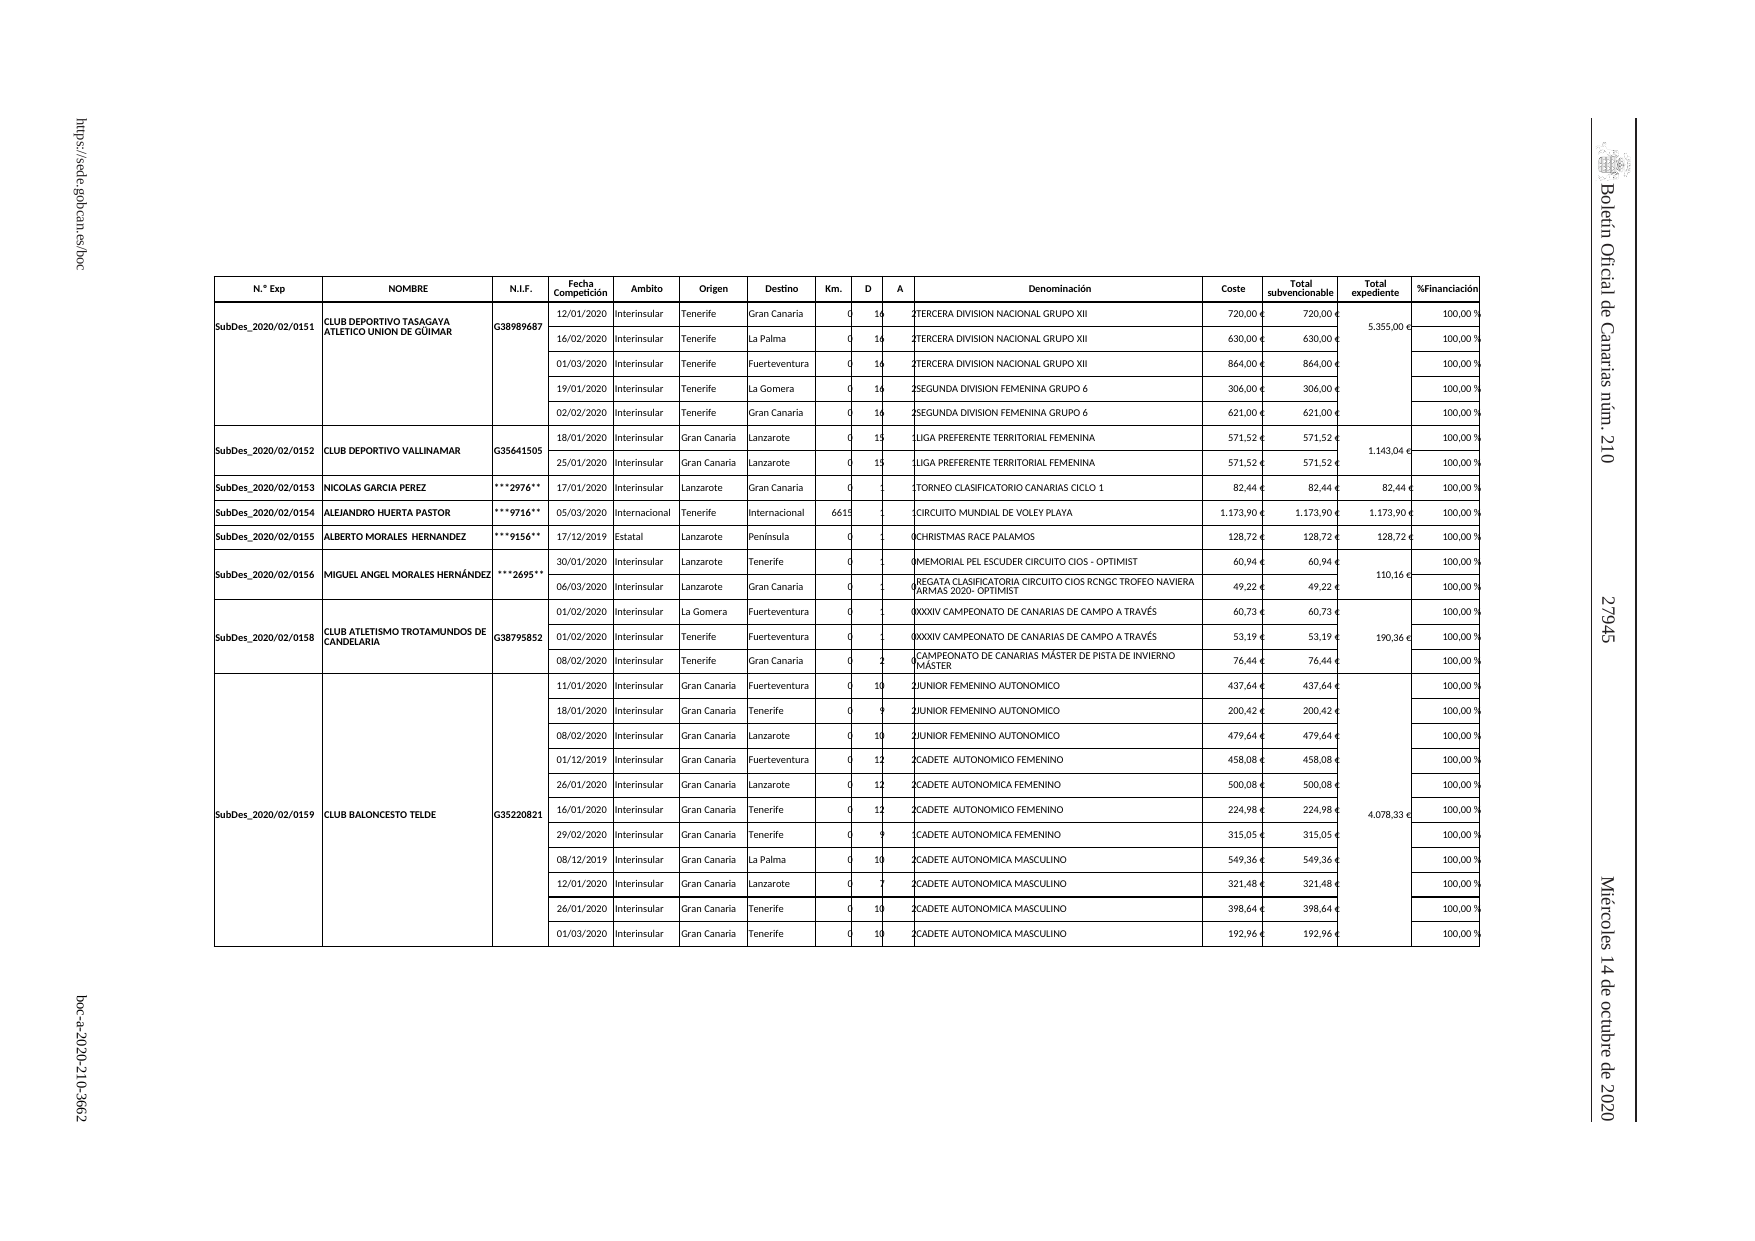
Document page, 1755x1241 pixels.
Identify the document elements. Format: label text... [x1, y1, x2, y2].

table_cell 1 [852, 575, 882, 599]
table_cell 60,73 € [1203, 600, 1262, 624]
table_cell 100,00 % [1412, 674, 1479, 698]
table_cell Tenerife [680, 625, 747, 648]
table_cell Gran Canaria [748, 303, 815, 326]
table_cell Gran Canaria [680, 823, 747, 847]
table_cell 2 [883, 922, 914, 946]
table_cell 571,52 € [1203, 451, 1262, 475]
table_cell 630,00 € [1203, 327, 1262, 351]
table_cell 0 [883, 550, 914, 574]
table_cell 100,00 % [1412, 650, 1479, 673]
text boc-a-2020-210-3662 [74, 995, 91, 1124]
table_cell 12 [852, 774, 882, 797]
table_cell 11/01/2020 [549, 674, 613, 698]
text https://sede.gobcan.es/boc [73, 118, 90, 273]
table_cell 0 [816, 352, 851, 376]
table_cell SubDes_2020/02/0155 [215, 526, 322, 549]
table_cell 0 [816, 600, 851, 624]
table_cell 0 [816, 674, 851, 698]
table_cell 437,64 € [1263, 674, 1337, 698]
table_cell 60,73 € [1263, 600, 1337, 624]
table_cell 1 [883, 823, 914, 847]
table_cell 2 [883, 699, 914, 723]
table_cell 0 [816, 922, 851, 946]
table_cell 05/03/2020 [549, 501, 613, 524]
table_cell 10 [852, 848, 882, 872]
table_cell 549,36 € [1203, 848, 1262, 872]
table_cell 100,00 % [1412, 476, 1479, 500]
table_cell 30/01/2020 [549, 550, 613, 574]
table_cell 01/12/2019 [549, 749, 613, 772]
table_cell 16 [852, 352, 882, 376]
table_cell Fuerteventura [748, 625, 815, 648]
table_cell 49,22 € [1203, 575, 1262, 599]
table_cell Interinsular [614, 699, 679, 723]
table_cell 621,00 € [1203, 402, 1262, 425]
table_cell 398,64 € [1263, 898, 1337, 921]
table_cell 6615 [816, 501, 851, 524]
table_cell 2 [883, 352, 914, 376]
table_cell 479,64 € [1263, 724, 1337, 748]
table_cell 500,08 € [1263, 774, 1337, 797]
table_cell MIGUEL ANGEL MORALES HERNÁNDEZ [323, 550, 492, 599]
table_cell 82,44 € [1203, 476, 1262, 500]
table_cell Interinsular [614, 922, 679, 946]
table_cell 100,00 % [1412, 402, 1479, 425]
table_cell 82,44 € [1338, 476, 1411, 500]
table_header Km. [816, 277, 851, 301]
table_cell 06/03/2020 [549, 575, 613, 599]
table_cell XXXIV CAMPEONATO DE CANARIAS DE CAMPO A TRAVÉS [915, 625, 1202, 648]
table_cell 0 [816, 873, 851, 896]
table_cell 0 [816, 699, 851, 723]
table_cell 2 [852, 650, 882, 673]
table_cell Península [748, 526, 815, 549]
table_header Coste [1203, 277, 1262, 301]
table_cell 15 [852, 451, 882, 475]
table_cell 16 [852, 303, 882, 326]
table_cell 08/12/2019 [549, 848, 613, 872]
table_cell 100,00 % [1412, 550, 1479, 574]
table_cell 12/01/2020 [549, 303, 613, 326]
table_cell 1.143,04 € [1338, 426, 1411, 475]
table_cell 128,72 € [1338, 526, 1411, 549]
table_cell CADETE AUTONOMICA FEMENINO [915, 774, 1202, 797]
table_cell Gran Canaria [680, 426, 747, 450]
table_cell 190,36 € [1338, 600, 1411, 673]
table_cell ***2976** [493, 476, 548, 500]
table_cell Fuerteventura [748, 674, 815, 698]
table_cell NICOLAS GARCIA PEREZ [323, 476, 492, 500]
table_cell Interinsular [614, 749, 679, 772]
table_cell Lanzarote [680, 526, 747, 549]
table_cell 60,94 € [1263, 550, 1337, 574]
table_cell Interinsular [614, 625, 679, 648]
table_cell 1 [852, 550, 882, 574]
table_cell 1 [883, 426, 914, 450]
table_cell 08/02/2020 [549, 650, 613, 673]
table_cell 0 [816, 898, 851, 921]
table_cell 100,00 % [1412, 303, 1479, 326]
table_cell 16 [852, 377, 882, 401]
table_cell 315,05 € [1203, 823, 1262, 847]
table_cell Interinsular [614, 898, 679, 921]
table_cell 1.173,90 € [1338, 501, 1411, 524]
table_cell TERCERA DIVISION NACIONAL GRUPO XII [915, 303, 1202, 326]
table_cell Interinsular [614, 600, 679, 624]
table_cell Interinsular [614, 476, 679, 500]
table_cell G35220821 [493, 674, 548, 946]
table_cell 321,48 € [1203, 873, 1262, 896]
table_cell Tenerife [680, 327, 747, 351]
table_cell Tenerife [680, 501, 747, 524]
table_cell CHRISTMAS RACE PALAMOS [915, 526, 1202, 549]
table_cell CADETE AUTONOMICA MASCULINO [915, 898, 1202, 921]
table_cell XXXIV CAMPEONATO DE CANARIAS DE CAMPO A TRAVÉS [915, 600, 1202, 624]
table_cell 100,00 % [1412, 526, 1479, 549]
table_cell TORNEO CLASIFICATORIO CANARIAS CICLO 1 [915, 476, 1202, 500]
table_cell ***9716** [493, 501, 548, 524]
table_cell 53,19 € [1263, 625, 1337, 648]
table_cell 0 [883, 625, 914, 648]
table_cell CADETE AUTONOMICA MASCULINO [915, 873, 1202, 896]
table_header Fecha Competición [549, 277, 613, 301]
table_cell 0 [816, 327, 851, 351]
table_cell Interinsular [614, 774, 679, 797]
table_cell 10 [852, 724, 882, 748]
table_cell 0 [816, 476, 851, 500]
table_cell LIGA PREFERENTE TERRITORIAL FEMENINA [915, 451, 1202, 475]
table_cell 53,19 € [1203, 625, 1262, 648]
table_cell Lanzarote [748, 724, 815, 748]
table_cell 19/01/2020 [549, 377, 613, 401]
table_cell 200,42 € [1203, 699, 1262, 723]
table_cell 100,00 % [1412, 501, 1479, 524]
table_cell SubDes_2020/02/0154 [215, 501, 322, 524]
table_cell Lanzarote [748, 451, 815, 475]
table_cell Interinsular [614, 426, 679, 450]
table_cell CADETE AUTONOMICA FEMENINO [915, 823, 1202, 847]
table_cell 100,00 % [1412, 625, 1479, 648]
table_cell 26/01/2020 [549, 898, 613, 921]
table_cell 1.173,90 € [1263, 501, 1337, 524]
table_cell 01/02/2020 [549, 625, 613, 648]
table_cell 5.355,00 € [1338, 303, 1411, 425]
table_cell Fuerteventura [748, 600, 815, 624]
table_cell 571,52 € [1263, 451, 1337, 475]
table_cell CLUB ATLETISMO TROTAMUNDOS DE CANDELARIA [323, 600, 492, 673]
table_cell SubDes_2020/02/0152 [215, 426, 322, 475]
table_cell 0 [816, 377, 851, 401]
table_cell 100,00 % [1412, 699, 1479, 723]
table_cell CADETE AUTONOMICO FEMENINO [915, 798, 1202, 822]
table_cell 571,52 € [1203, 426, 1262, 450]
table_cell LIGA PREFERENTE TERRITORIAL FEMENINA [915, 426, 1202, 450]
table_cell La Palma [748, 327, 815, 351]
table_cell 0 [816, 749, 851, 772]
table_cell Interinsular [614, 303, 679, 326]
table_cell 18/01/2020 [549, 699, 613, 723]
table_cell 306,00 € [1203, 377, 1262, 401]
table_cell 2 [883, 898, 914, 921]
table_cell 17/01/2020 [549, 476, 613, 500]
table_cell 76,44 € [1263, 650, 1337, 673]
table_cell 0 [816, 848, 851, 872]
table_cell 4.078,33 € [1338, 674, 1411, 946]
table_cell 100,00 % [1412, 377, 1479, 401]
table_cell 0 [816, 303, 851, 326]
table_cell Interinsular [614, 377, 679, 401]
table_cell Lanzarote [680, 575, 747, 599]
table_cell 26/01/2020 [549, 774, 613, 797]
table_header Origen [680, 277, 747, 301]
table_cell Gran Canaria [748, 650, 815, 673]
table_cell Lanzarote [680, 550, 747, 574]
table_cell Interinsular [614, 352, 679, 376]
table_cell 0 [816, 426, 851, 450]
table_cell 1 [883, 476, 914, 500]
table_cell Gran Canaria [680, 699, 747, 723]
table_cell Internacional [614, 501, 679, 524]
table_cell Gran Canaria [680, 873, 747, 896]
table_cell 12 [852, 798, 882, 822]
table_cell SEGUNDA DIVISION FEMENINA GRUPO 6 [915, 377, 1202, 401]
table_cell G38795852 [493, 600, 548, 673]
table_cell 0 [816, 798, 851, 822]
table_cell 0 [816, 650, 851, 673]
table_cell Interinsular [614, 873, 679, 896]
table_cell CLUB DEPORTIVO VALLINAMAR [323, 426, 492, 475]
table_cell 864,00 € [1203, 352, 1262, 376]
table_cell 0 [816, 823, 851, 847]
text 27945 [1598, 597, 1618, 646]
table_cell 16 [852, 327, 882, 351]
table_cell Gran Canaria [680, 798, 747, 822]
table_header Destino [748, 277, 815, 301]
table_cell 10 [852, 922, 882, 946]
table_cell Estatal [614, 526, 679, 549]
table_cell CLUB DEPORTIVO TASAGAYA ATLETICO UNION DE GÜIMAR [323, 303, 492, 425]
table_cell 0 [883, 650, 914, 673]
table_cell 0 [816, 774, 851, 797]
table_cell Interinsular [614, 575, 679, 599]
table_cell SubDes_2020/02/0151 [215, 303, 322, 425]
table_cell 12 [852, 749, 882, 772]
table_cell 1 [852, 476, 882, 500]
table_cell Interinsular [614, 402, 679, 425]
table_cell 2 [883, 303, 914, 326]
table_cell 9 [852, 823, 882, 847]
table_cell Internacional [748, 501, 815, 524]
table_cell Gran Canaria [680, 749, 747, 772]
table_cell 1 [852, 501, 882, 524]
table_cell 10 [852, 898, 882, 921]
table_cell 437,64 € [1203, 674, 1262, 698]
table_cell SEGUNDA DIVISION FEMENINA GRUPO 6 [915, 402, 1202, 425]
table_cell 2 [883, 377, 914, 401]
table_cell 2 [883, 724, 914, 748]
table_cell Tenerife [748, 898, 815, 921]
table_cell ALEJANDRO HUERTA PASTOR [323, 501, 492, 524]
table_cell La Gomera [680, 600, 747, 624]
table_cell 08/02/2020 [549, 724, 613, 748]
table_cell 192,96 € [1263, 922, 1337, 946]
table_cell 1.173,90 € [1203, 501, 1262, 524]
table_cell 100,00 % [1412, 575, 1479, 599]
table_cell 29/02/2020 [549, 823, 613, 847]
table_cell 1 [852, 526, 882, 549]
table_header %Financiación [1412, 277, 1479, 301]
table_cell 60,94 € [1203, 550, 1262, 574]
table_header NOMBRE [323, 277, 492, 301]
table_cell 479,64 € [1203, 724, 1262, 748]
table_cell 0 [816, 451, 851, 475]
table_header N.º Exp [215, 277, 322, 301]
table_cell 571,52 € [1263, 426, 1337, 450]
table_cell 0 [816, 550, 851, 574]
table_cell Gran Canaria [748, 476, 815, 500]
table_cell 549,36 € [1263, 848, 1337, 872]
table_cell 0 [883, 575, 914, 599]
table_cell 458,08 € [1263, 749, 1337, 772]
table_cell 128,72 € [1263, 526, 1337, 549]
table_cell 864,00 € [1263, 352, 1337, 376]
table_cell G38989687 [493, 303, 548, 425]
table_cell 720,00 € [1203, 303, 1262, 326]
table_cell SubDes_2020/02/0156 [215, 550, 322, 599]
table_cell CADETE AUTONOMICO FEMENINO [915, 749, 1202, 772]
table_cell MEMORIAL PEL ESCUDER CIRCUITO CIOS ‐ OPTIMIST [915, 550, 1202, 574]
table_cell 25/01/2020 [549, 451, 613, 475]
table_cell JUNIOR FEMENINO AUTONOMICO [915, 724, 1202, 748]
table_cell 01/02/2020 [549, 600, 613, 624]
table_cell 15 [852, 426, 882, 450]
table_cell 2 [883, 327, 914, 351]
table_cell 100,00 % [1412, 823, 1479, 847]
table_cell 192,96 € [1203, 922, 1262, 946]
table_cell 16/01/2020 [549, 798, 613, 822]
table_cell Tenerife [680, 377, 747, 401]
table_cell Tenerife [748, 699, 815, 723]
table_cell 100,00 % [1412, 873, 1479, 896]
table_cell Tenerife [748, 550, 815, 574]
table_cell REGATA CLASIFICATORIA CIRCUITO CIOS RCNGC TROFEO NAVIERA ARMAS 2020‐ OPTIMIST [915, 575, 1202, 599]
table_cell Gran Canaria [680, 898, 747, 921]
table_cell 110,16 € [1338, 550, 1411, 599]
table_cell 01/03/2020 [549, 352, 613, 376]
table_cell Lanzarote [748, 426, 815, 450]
table_cell Tenerife [748, 798, 815, 822]
table_header Denominación [915, 277, 1202, 301]
table_cell 17/12/2019 [549, 526, 613, 549]
table_cell 100,00 % [1412, 327, 1479, 351]
table_cell 458,08 € [1203, 749, 1262, 772]
table_cell Gran Canaria [748, 402, 815, 425]
table_cell 16/02/2020 [549, 327, 613, 351]
table_cell Interinsular [614, 798, 679, 822]
table_cell 100,00 % [1412, 600, 1479, 624]
table_cell 100,00 % [1412, 798, 1479, 822]
table_cell 12/01/2020 [549, 873, 613, 896]
table_cell Gran Canaria [680, 774, 747, 797]
table_cell SubDes_2020/02/0153 [215, 476, 322, 500]
table_cell Gran Canaria [680, 451, 747, 475]
table_cell TERCERA DIVISION NACIONAL GRUPO XII [915, 327, 1202, 351]
table_cell CADETE AUTONOMICA MASCULINO [915, 922, 1202, 946]
table_header Total subvencionable [1263, 277, 1337, 301]
table_cell 18/01/2020 [549, 426, 613, 450]
table_cell 200,42 € [1263, 699, 1337, 723]
table_cell 100,00 % [1412, 848, 1479, 872]
table_cell 224,98 € [1203, 798, 1262, 822]
table_cell Interinsular [614, 327, 679, 351]
table_cell 100,00 % [1412, 451, 1479, 475]
table_cell 0 [883, 600, 914, 624]
table_cell 2 [883, 749, 914, 772]
table_cell SubDes_2020/02/0158 [215, 600, 322, 673]
table_cell 01/03/2020 [549, 922, 613, 946]
table_cell 128,72 € [1203, 526, 1262, 549]
table_cell TERCERA DIVISION NACIONAL GRUPO XII [915, 352, 1202, 376]
table_header Ambito [614, 277, 679, 301]
table_cell 2 [883, 674, 914, 698]
table_cell Gran Canaria [680, 724, 747, 748]
table_cell Interinsular [614, 550, 679, 574]
table_cell 2 [883, 774, 914, 797]
table_cell 621,00 € [1263, 402, 1337, 425]
text Boletín Oficial de Canarias núm. 210 [1598, 183, 1618, 464]
table_cell Tenerife [680, 650, 747, 673]
table_cell Lanzarote [680, 476, 747, 500]
table_cell 1 [852, 625, 882, 648]
table_cell La Gomera [748, 377, 815, 401]
table_cell 2 [883, 873, 914, 896]
table_cell Tenerife [680, 402, 747, 425]
table_cell G35641505 [493, 426, 548, 475]
table_cell CIRCUITO MUNDIAL DE VOLEY PLAYA [915, 501, 1202, 524]
table_cell CAMPEONATO DE CANARIAS MÁSTER DE PISTA DE INVIERNO MÁSTER [915, 650, 1202, 673]
table_cell Fuerteventura [748, 749, 815, 772]
table_cell JUNIOR FEMENINO AUTONOMICO [915, 674, 1202, 698]
table_cell 9 [852, 699, 882, 723]
table_cell Tenerife [680, 352, 747, 376]
table_cell 0 [816, 526, 851, 549]
table_cell 2 [883, 798, 914, 822]
table_cell 720,00 € [1263, 303, 1337, 326]
table_cell CADETE AUTONOMICA MASCULINO [915, 848, 1202, 872]
table_cell 1 [852, 600, 882, 624]
table_cell 306,00 € [1263, 377, 1337, 401]
table_cell JUNIOR FEMENINO AUTONOMICO [915, 699, 1202, 723]
table_header A [883, 277, 914, 301]
table_cell 7 [852, 873, 882, 896]
table_cell 2 [883, 402, 914, 425]
table_header Total expediente [1338, 277, 1411, 301]
table_cell 76,44 € [1203, 650, 1262, 673]
table_cell Interinsular [614, 451, 679, 475]
table_cell Tenerife [748, 922, 815, 946]
table_cell 100,00 % [1412, 352, 1479, 376]
table_cell La Palma [748, 848, 815, 872]
table_cell 02/02/2020 [549, 402, 613, 425]
table_cell Interinsular [614, 848, 679, 872]
text Miércoles 14 de octubre de 2020 [1598, 876, 1618, 1124]
table_cell Interinsular [614, 650, 679, 673]
table_cell Gran Canaria [680, 922, 747, 946]
table_cell 1 [883, 451, 914, 475]
table_cell 100,00 % [1412, 922, 1479, 946]
table_cell 16 [852, 402, 882, 425]
table_cell ALBERTO MORALES HERNANDEZ [323, 526, 492, 549]
table_cell 630,00 € [1263, 327, 1337, 351]
table_cell Tenerife [680, 303, 747, 326]
table_cell 82,44 € [1263, 476, 1337, 500]
table_cell Gran Canaria [680, 848, 747, 872]
table_cell Interinsular [614, 674, 679, 698]
table_cell 224,98 € [1263, 798, 1337, 822]
table_cell 2 [883, 848, 914, 872]
table_cell 0 [816, 575, 851, 599]
table_cell 0 [883, 526, 914, 549]
table_cell 49,22 € [1263, 575, 1337, 599]
table_cell 100,00 % [1412, 749, 1479, 772]
table_header N.I.F. [493, 277, 548, 301]
table_cell CLUB BALONCESTO TELDE [323, 674, 492, 946]
table_cell SubDes_2020/02/0159 [215, 674, 322, 946]
table_cell 500,08 € [1203, 774, 1262, 797]
table_cell 100,00 % [1412, 898, 1479, 921]
table_cell 1 [883, 501, 914, 524]
table_cell Interinsular [614, 823, 679, 847]
table_cell 0 [816, 724, 851, 748]
table_cell Gran Canaria [680, 674, 747, 698]
table_cell 315,05 € [1263, 823, 1337, 847]
table_cell Lanzarote [748, 873, 815, 896]
table_cell ***2695** [493, 550, 548, 599]
table_cell 100,00 % [1412, 426, 1479, 450]
table_cell 100,00 % [1412, 724, 1479, 748]
table_cell 321,48 € [1263, 873, 1337, 896]
table_cell Tenerife [748, 823, 815, 847]
table_cell 0 [816, 625, 851, 648]
table_cell Gran Canaria [748, 575, 815, 599]
table_cell 398,64 € [1203, 898, 1262, 921]
table_cell ***9156** [493, 526, 548, 549]
table_cell 100,00 % [1412, 774, 1479, 797]
table_cell 10 [852, 674, 882, 698]
table_cell Fuerteventura [748, 352, 815, 376]
table_cell Interinsular [614, 724, 679, 748]
table_cell Lanzarote [748, 774, 815, 797]
table_cell 0 [816, 402, 851, 425]
table_header D [852, 277, 882, 301]
